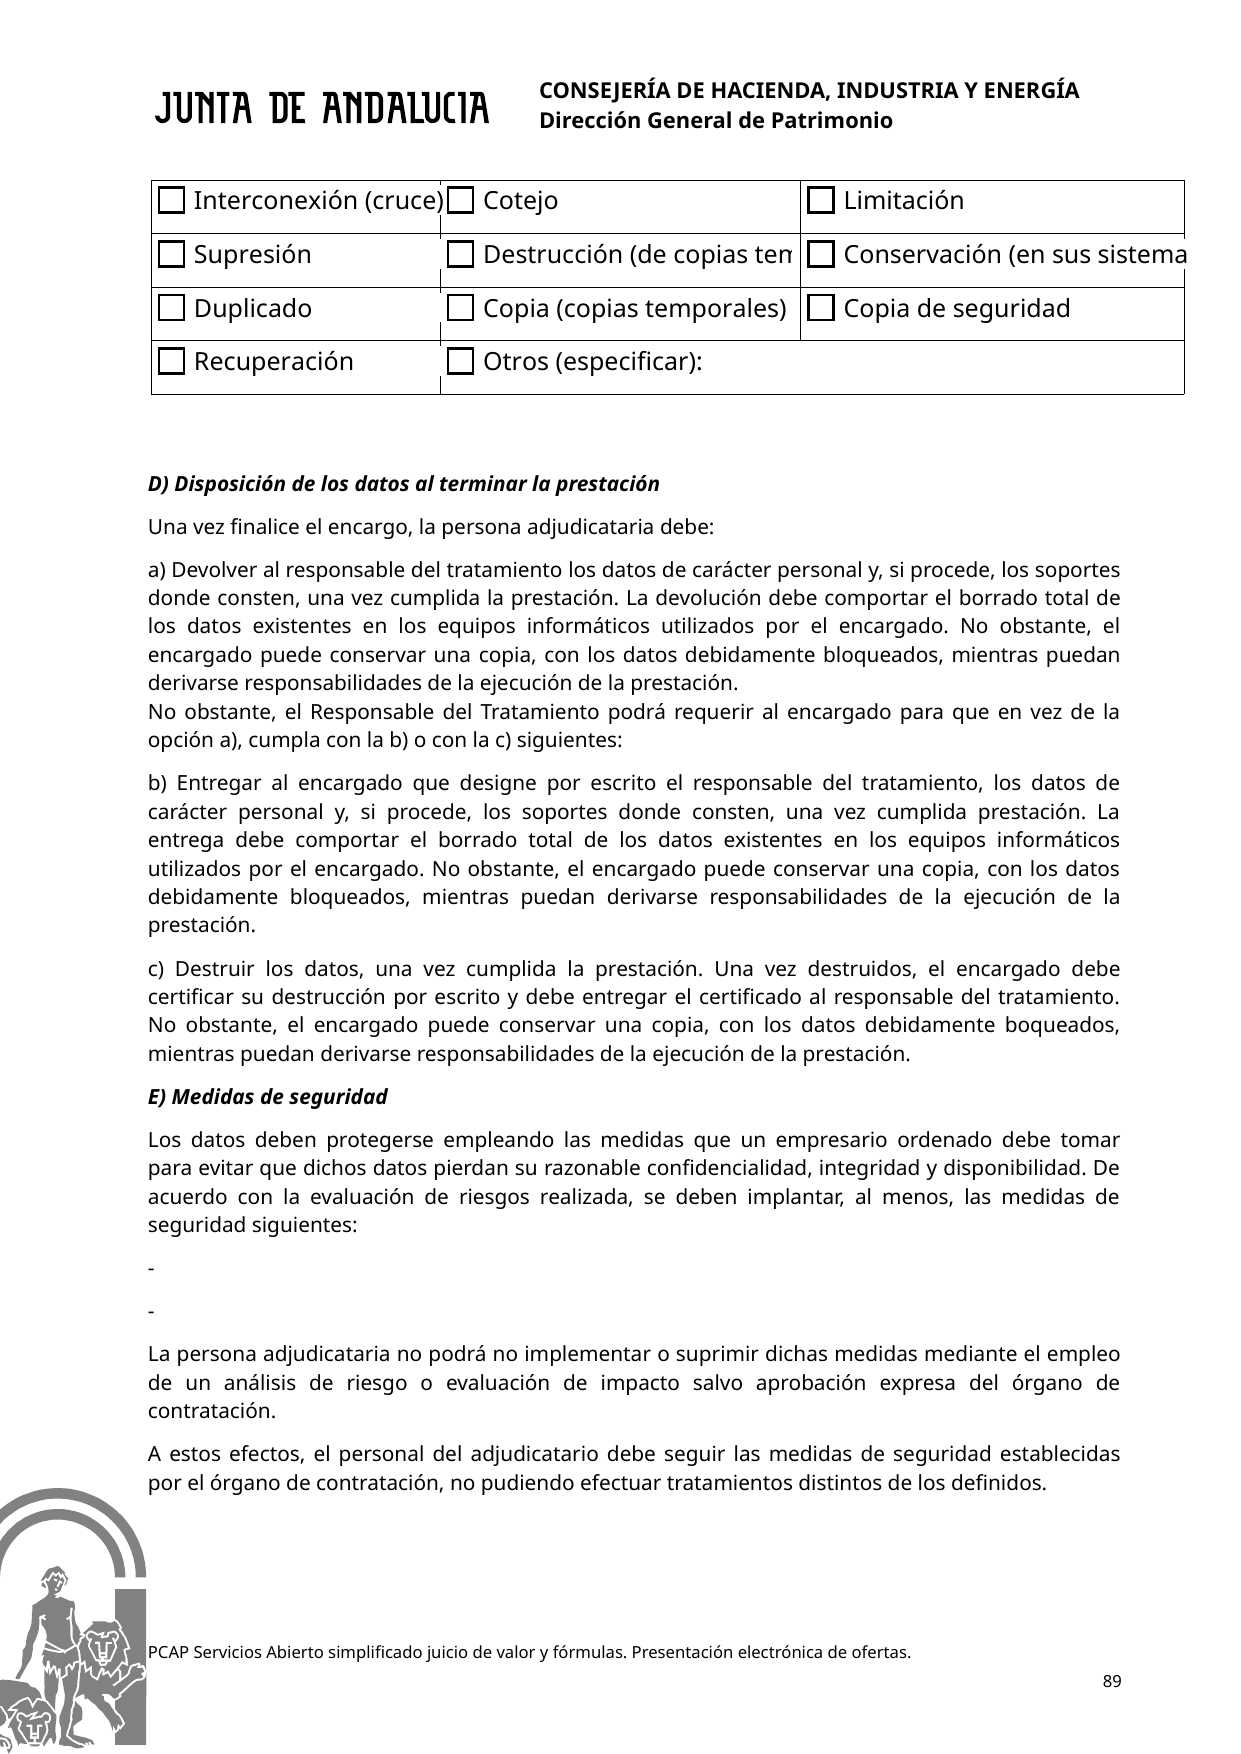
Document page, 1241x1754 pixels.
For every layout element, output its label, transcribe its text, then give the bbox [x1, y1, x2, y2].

table_cell [801, 181, 1184, 233]
text E) Medidas de seguridad [148, 1082, 1122, 1110]
table_cell [152, 341, 440, 394]
text No obstante, el Responsable del Tratamiento podrá requerir al encargado para que en vez de la opción a), cumpla con la b) o con la c) siguientes: [148, 697, 1122, 754]
table_cell [152, 288, 440, 340]
table_cell [441, 341, 1184, 394]
text - [148, 1296, 1122, 1325]
table_cell [152, 181, 440, 233]
table_cell [801, 234, 1184, 287]
text D) Disposición de los datos al terminar la prestación [148, 469, 1122, 497]
table_cell [441, 234, 800, 287]
table_cell [441, 181, 800, 233]
text A estos efectos, el personal del adjudicatario debe seguir las medidas de seguridad establecidas por el órgano de contratación, no pudiendo efectuar tratamientos distintos de los definidos. [148, 1439, 1122, 1496]
text b) Entregar al encargado que designe por escrito el responsable del tratamiento, los datos de carácter personal y, si procede, los soportes donde consten, una vez cumplida prestación. La entrega debe comportar el borrado total de los datos existentes en los equipos informáticos utilizados por el encargado. No obstante, el encargado puede conservar una copia, con los datos debidamente bloqueados, mientras puedan derivarse responsabilidades de la ejecución de la prestación. [148, 768, 1122, 939]
text a) Devolver al responsable del tratamiento los datos de carácter personal y, si procede, los soportes donde consten, una vez cumplida la prestación. La devolución debe comportar el borrado total de los datos existentes en los equipos informáticos utilizados por el encargado. No obstante, el encargado puede conservar una copia, con los datos debidamente bloqueados, mientras puedan derivarse responsabilidades de la ejecución de la prestación. [148, 555, 1122, 697]
text c) Destruir los datos, una vez cumplida la prestación. Una vez destruidos, el encargado debe certificar su destrucción por escrito y debe entregar el certificado al responsable del tratamiento. No obstante, el encargado puede conservar una copia, con los datos debidamente boqueados, mientras puedan derivarse responsabilidades de la ejecución de la prestación. [148, 954, 1122, 1067]
table_cell [801, 288, 1184, 340]
text La persona adjudicataria no podrá no implementar o suprimir dichas medidas mediante el empleo de un análisis de riesgo o evaluación de impacto salvo aprobación expresa del órgano de contratación. [148, 1339, 1122, 1425]
table_cell [441, 288, 800, 340]
text - [148, 1253, 1122, 1282]
text Una vez finalice el encargo, la persona adjudicataria debe: [148, 512, 1122, 540]
text Los datos deben protegerse empleando las medidas que un empresario ordenado debe tomar para evitar que dichos datos pierdan su razonable confidencialidad, integridad y disponibilidad. De acuerdo con la evaluación de riesgos realizada, se deben implantar, al menos, las medidas de seguridad siguientes: [148, 1125, 1122, 1239]
table_cell [152, 234, 440, 287]
